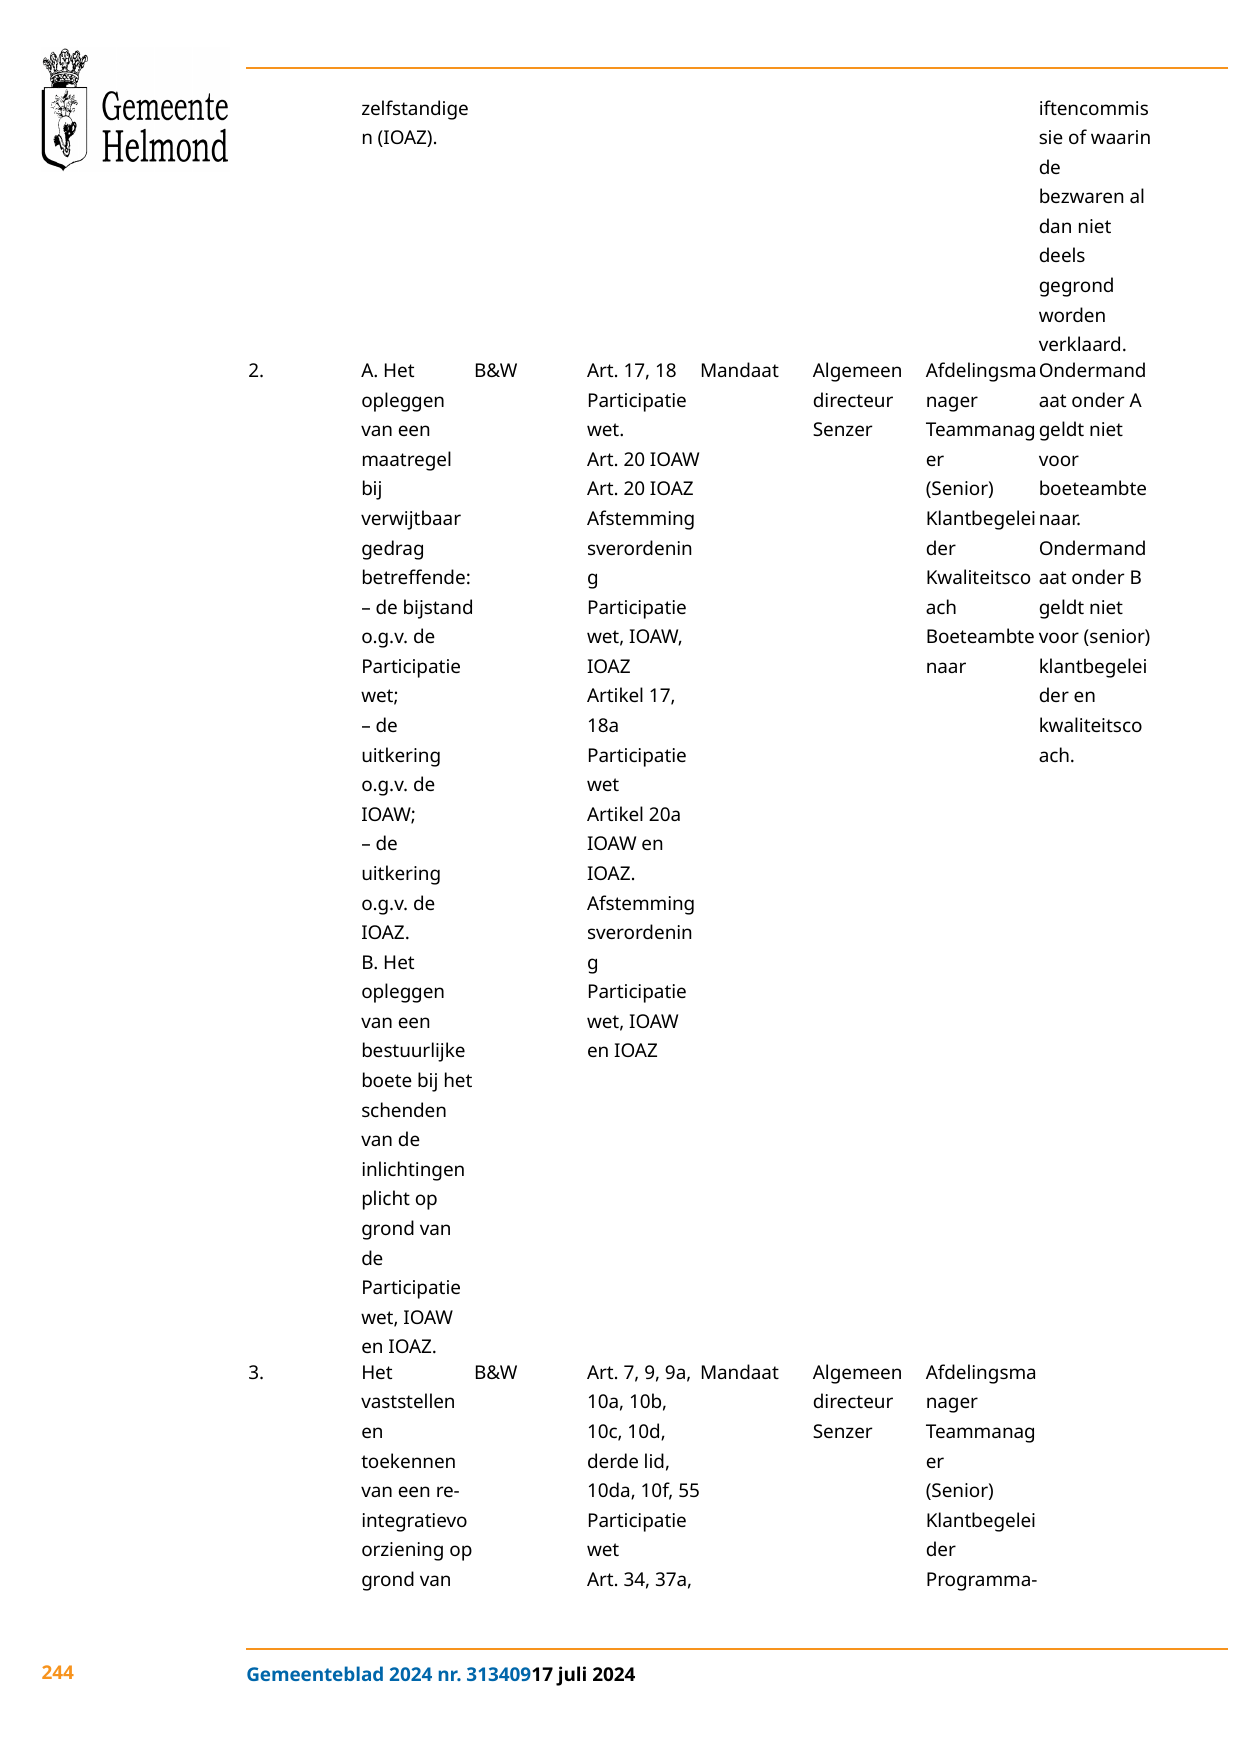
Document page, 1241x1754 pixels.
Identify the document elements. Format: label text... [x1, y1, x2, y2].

table_cell [474, 95, 587, 357]
table_cell [248, 95, 361, 357]
table_cell Art. 7, 9, 9a, 10a, 10b, 10c, 10d, derde lid, 10da, 10f, 55 Participatiewet Art. 34, 37a, [587, 1359, 700, 1592]
table_cell Mandaat [700, 357, 813, 1359]
table_cell Afdelingsmanager Teammanager (Senior) Klantbegeleider Programma- [926, 1359, 1038, 1592]
table_cell B&W [474, 1359, 587, 1592]
table_cell [813, 95, 926, 357]
table_cell 3. [248, 1359, 361, 1592]
table_cell Ondermandaat onder A geldt niet voor boeteambtenaar. Ondermandaat onder B geldt niet voor (senior) klantbegeleider en kwaliteitscoach. [1039, 357, 1152, 1359]
table_cell zelfstandigen (IOAZ). [361, 95, 474, 357]
table_cell Art. 17, 18 Participatiewet. Art. 20 IOAW Art. 20 IOAZ Afstemmingsverordening Participatiewet, IOAW, IOAZ Artikel 17, 18a Participatiewet Artikel 20a IOAW en IOAZ. Afstemmingsverordening Participatiewet, IOAW en IOAZ [587, 357, 700, 1359]
picture [41, 47, 231, 172]
table_cell [1039, 1359, 1152, 1592]
table_cell Algemeen directeur Senzer [813, 1359, 926, 1592]
table_cell [700, 95, 813, 357]
table_cell Algemeen directeur Senzer [813, 357, 926, 1359]
table_cell Afdelingsmanager Teammanager (Senior) Klantbegeleider Kwaliteitscoach Boeteambtenaar [926, 357, 1038, 1359]
table_cell [926, 95, 1038, 357]
table_cell Mandaat [700, 1359, 813, 1592]
table_cell A. Het opleggen van een maatregel bij verwijtbaar gedrag betreffende: – de bijstand o.g.v. de Participatiewet; – de uitkering o.g.v. de IOAW; – de uitkering o.g.v. de IOAZ. B. Het opleggen van een bestuurlijke boete bij het schenden van de inlichtingenplicht op grond van de Participatiewet, IOAW en IOAZ. [361, 357, 474, 1359]
table_cell iftencommissie of waarin de bezwaren al dan niet deels gegrond worden verklaard. [1039, 95, 1152, 357]
table_cell [587, 95, 700, 357]
table_cell 2. [248, 357, 361, 1359]
table_cell Het vaststellen en toekennen van een re-integratievoorziening op grond van [361, 1359, 474, 1592]
table_cell B&W [474, 357, 587, 1359]
